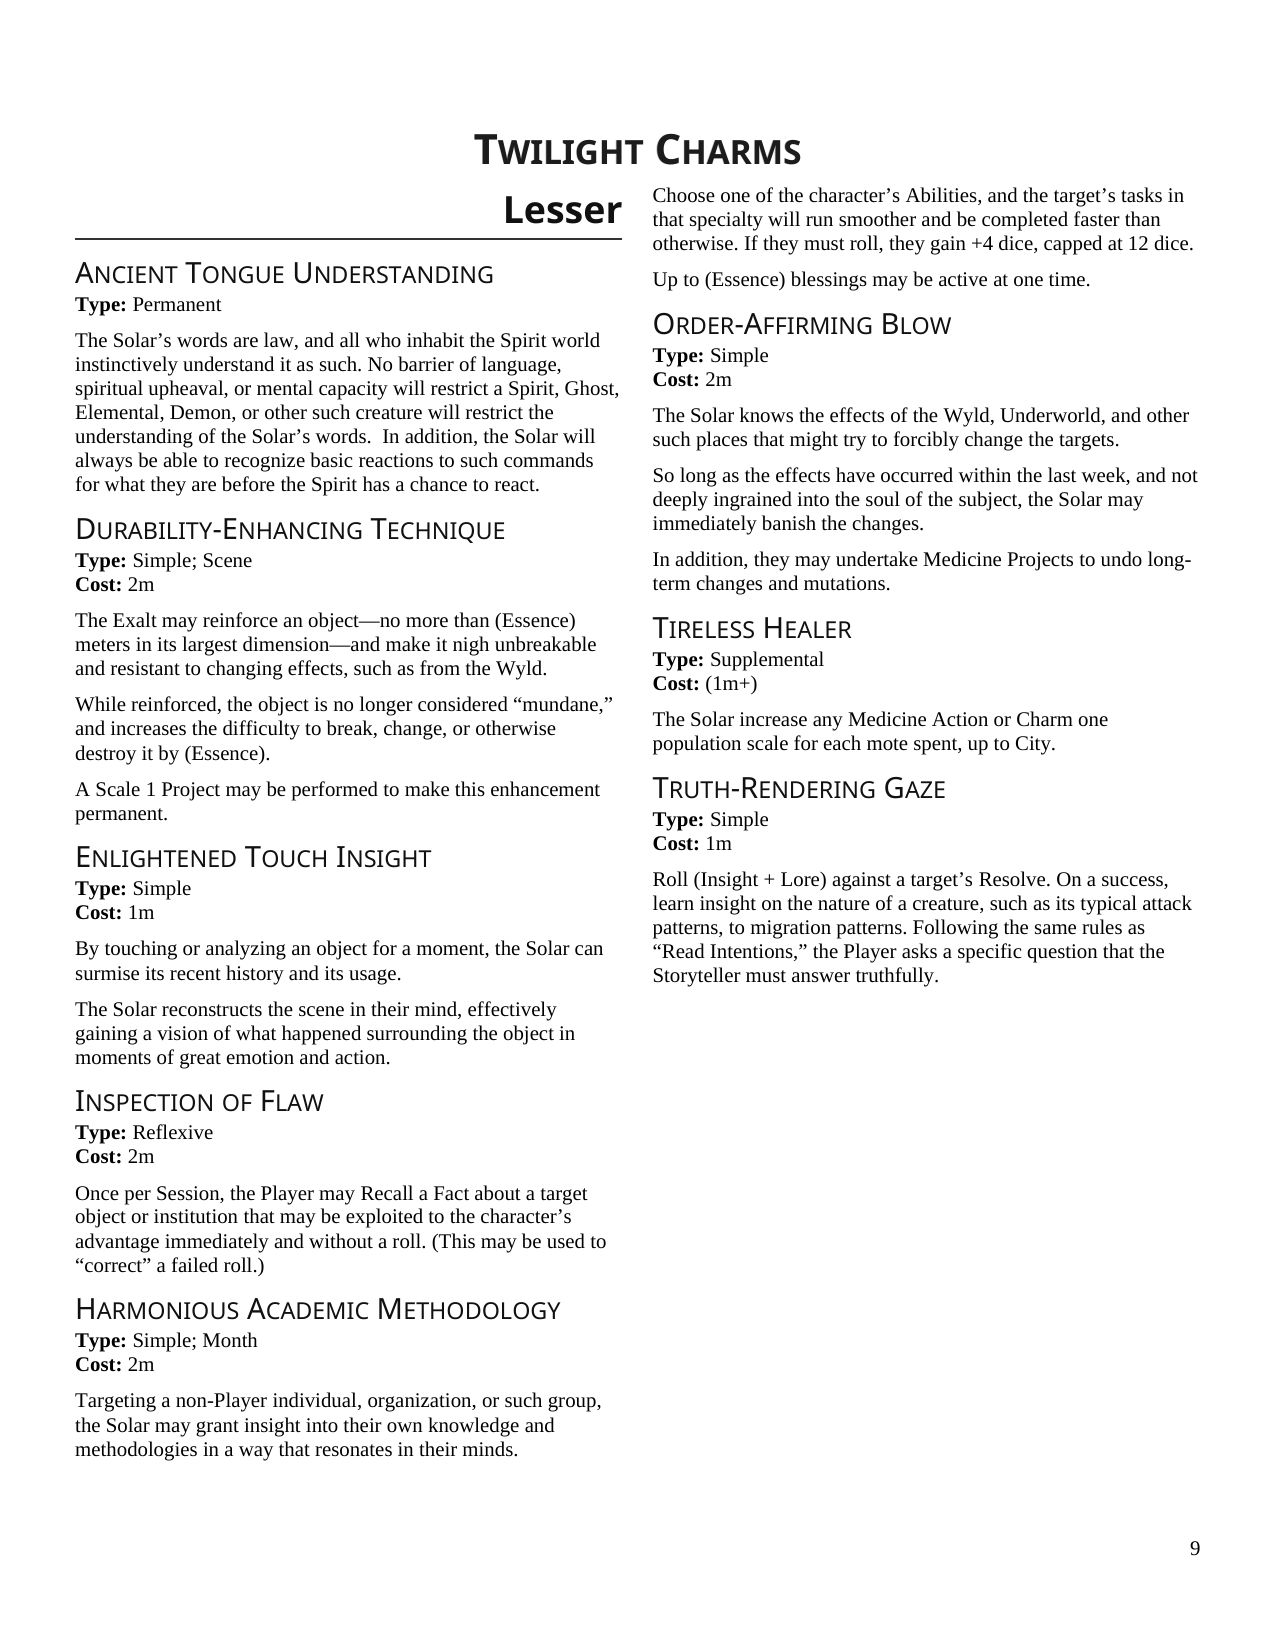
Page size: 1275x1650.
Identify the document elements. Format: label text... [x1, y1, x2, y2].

text Type: Simple; Scene Cost: 2m [75, 548, 622, 596]
text Lesser [75, 183, 622, 238]
subtitle Enlightened Touch Insight [75, 837, 622, 876]
text The Solar reconstructs the scene in their mind, effectively gaining a vision of what happened surrounding the object in moments of great emotion and action. [75, 996, 622, 1069]
subtitle Ancient Tongue Understanding [75, 252, 622, 292]
text By touching or analyzing an object for a moment, the Solar can surmise its recent history and its usage. [75, 936, 622, 984]
subtitle Truth-Rendering Gaze [652, 767, 1200, 807]
text Type: Simple Cost: 1m [652, 807, 1200, 855]
subtitle Harmonious Academic Methodology [75, 1289, 622, 1328]
text The Exalt may reinforce an object—no more than (Essence) meters in its largest dimension—and make it nigh unbreakable and resistant to changing effects, such as from the Wyld. [75, 608, 622, 680]
subtitle Tireless Healer [652, 607, 1200, 647]
text A Scale 1 Project may be performed to make this enhancement permanent. [75, 776, 622, 824]
subtitle Twilight Charms [75, 120, 1200, 177]
text Type: Simple Cost: 1m [75, 876, 622, 924]
text Type: Permanent [75, 292, 622, 316]
text The Solar’s words are law, and all who inhabit the Spirit world instinctively understand it as such. No barrier of language, spiritual upheaval, or mental capacity will restrict a Spirit, Ghost, Elemental, Demon, or other such creature will restrict the understanding of the Solar’s words. In addition, the Solar will always be able to recognize basic reactions to such commands for what they are before the Spirit has a chance to react. [75, 328, 622, 496]
subtitle Durability-Enhancing Technique [75, 508, 622, 548]
text The Solar increase any Medicine Action or Charm one population scale for each mote spent, up to City. [652, 707, 1200, 755]
subtitle Inspection of Flaw [75, 1081, 622, 1120]
text Roll (Insight + Lore) against a target’s Resolve. On a success, learn insight on the nature of a creature, such as its typical attack patterns, to migration patterns. Following the same rules as “Read Intentions,” the Player asks a specific question that the Storyteller must answer truthfully. [652, 867, 1200, 987]
subtitle Order-Affirming Blow [652, 303, 1200, 343]
text The Solar knows the effects of the Wyld, Underworld, and other such places that might try to forcibly change the targets. [652, 403, 1200, 451]
text In addition, they may undertake Medicine Projects to undo long-term changes and mutations. [652, 547, 1200, 595]
text Targeting a non-Player individual, organization, or such group, the Solar may grant insight into their own knowledge and methodologies in a way that resonates in their minds. [75, 1388, 622, 1461]
text Up to (Essence) blessings may be active at one time. [652, 267, 1200, 291]
text Once per Session, the Player may Recall a Fact about a target object or institution that may be exploited to the character’s advantage immediately and without a roll. (This may be used to “correct” a failed roll.) [75, 1180, 622, 1277]
text So long as the effects have occurred within the last week, and not deeply ingrained into the soul of the subject, the Solar may immediately banish the changes. [652, 463, 1200, 535]
text Type: Reflexive Cost: 2m [75, 1120, 622, 1168]
text Type: Simple Cost: 2m [652, 343, 1200, 391]
text Type: Simple; Month Cost: 2m [75, 1328, 622, 1376]
text Choose one of the character’s Abilities, and the target’s tasks in that specialty will run smoother and be completed faster than otherwise. If they must roll, they gain +4 dice, capped at 12 dice. [652, 183, 1200, 255]
text Type: Supplemental Cost: (1m+) [652, 647, 1200, 695]
text While reinforced, the object is no longer considered “mundane,” and increases the difficulty to break, change, or otherwise destroy it by (Essence). [75, 692, 622, 764]
